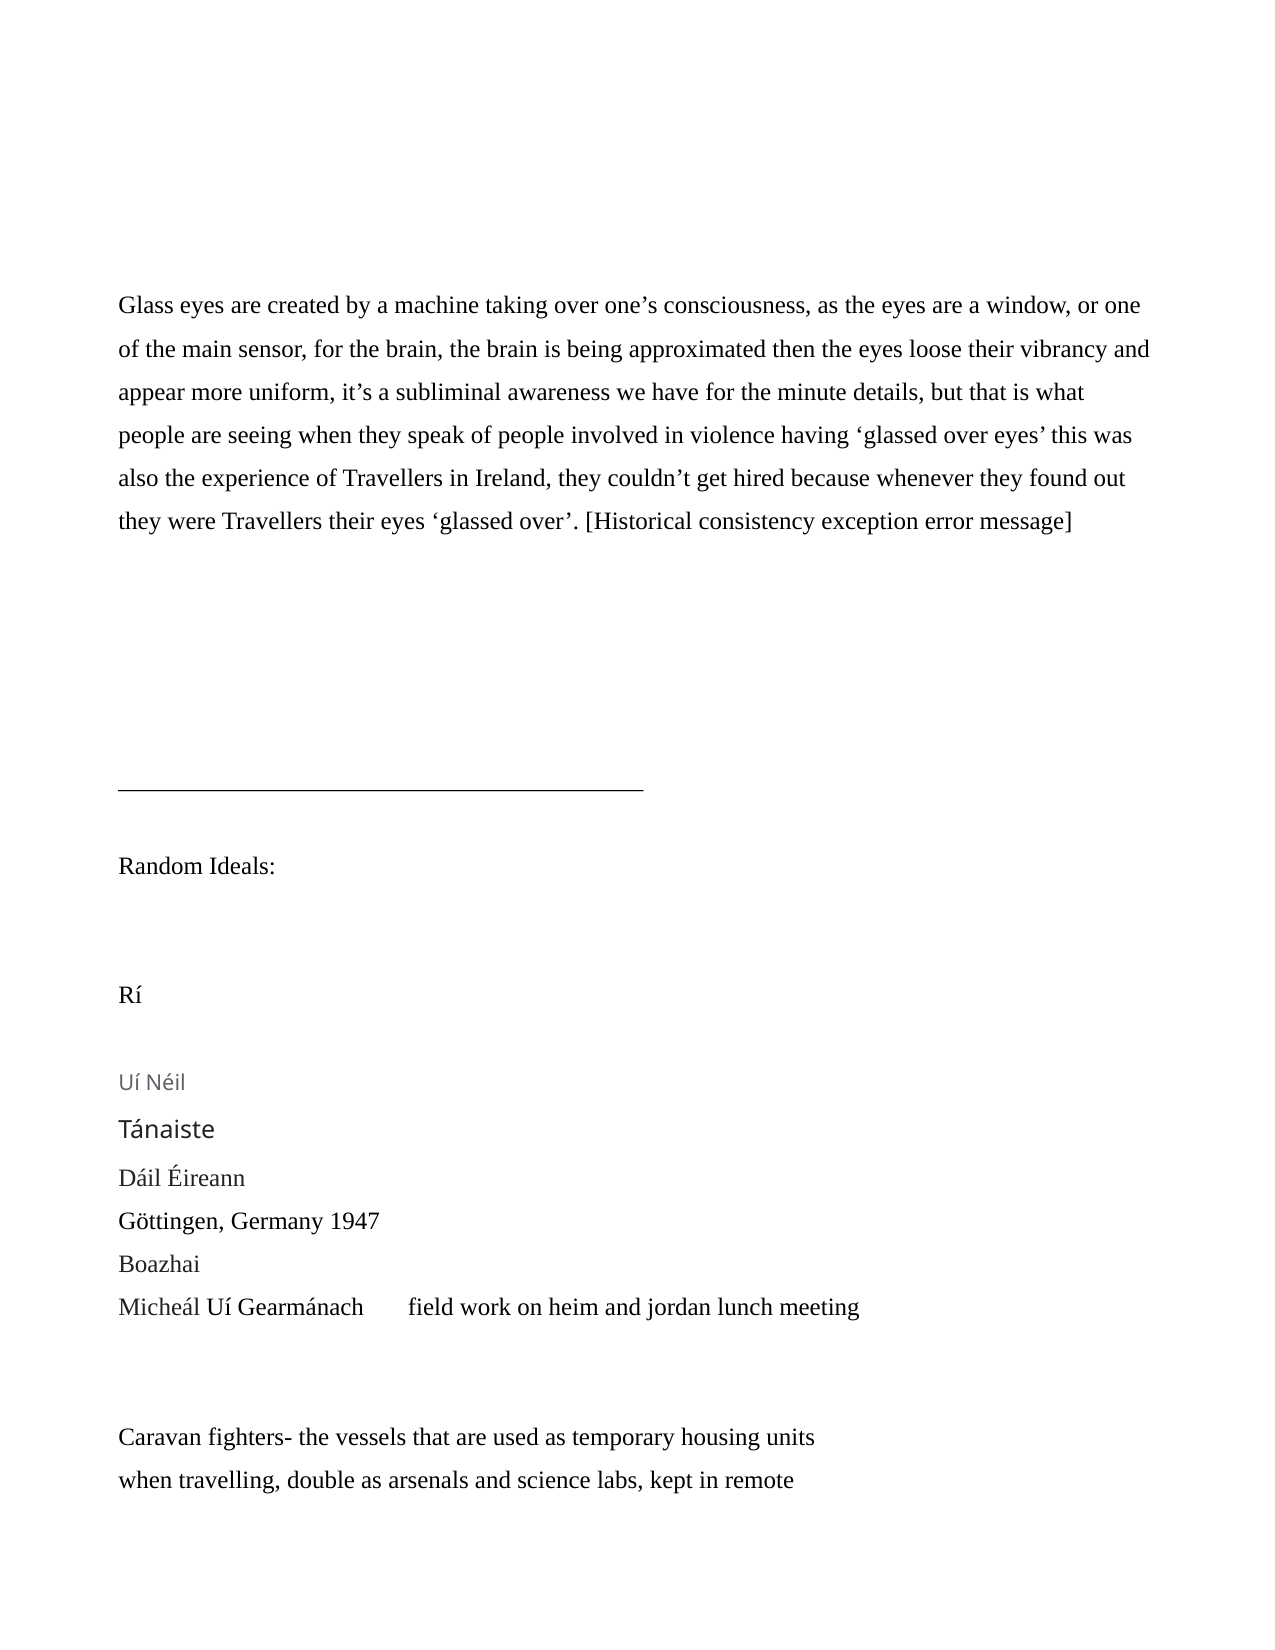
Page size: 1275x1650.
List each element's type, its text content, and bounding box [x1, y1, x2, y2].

text Glass eyes are created by a machine taking over one’s consciousness, as the eyes are a window, or one of the main sensor, for the brain, the brain is being approximated then the eyes loose their vibrancy and appear more uniform, it’s a subliminal awareness we have for the minute details, but that is what people are seeing when they speak of people involved in violence having ‘glassed over eyes’ this was also the experience of Travellers in Ireland, they couldn’t get hired because whenever they found out they were Travellers their eyes ‘glassed over’. [Historical consistency exception error message] [118, 291, 1157, 535]
text Tánaiste [118, 1112, 1157, 1146]
text Uí Néil [118, 1024, 1157, 1097]
text __________________________________________ Random Ideals: [118, 722, 1157, 923]
text Dáil Éireann Göttingen, Germany 1947 [118, 1163, 1157, 1235]
text Rí [118, 981, 1157, 1009]
text Micheál Uí Gearmánach field work on heim and jordan lunch meeting [118, 1292, 1157, 1364]
text Boazhai [118, 1249, 1157, 1278]
text Caravan fighters- the vessels that are used as temporary housing units when travelling, double as arsenals and science labs, kept in remote [118, 1379, 1157, 1494]
